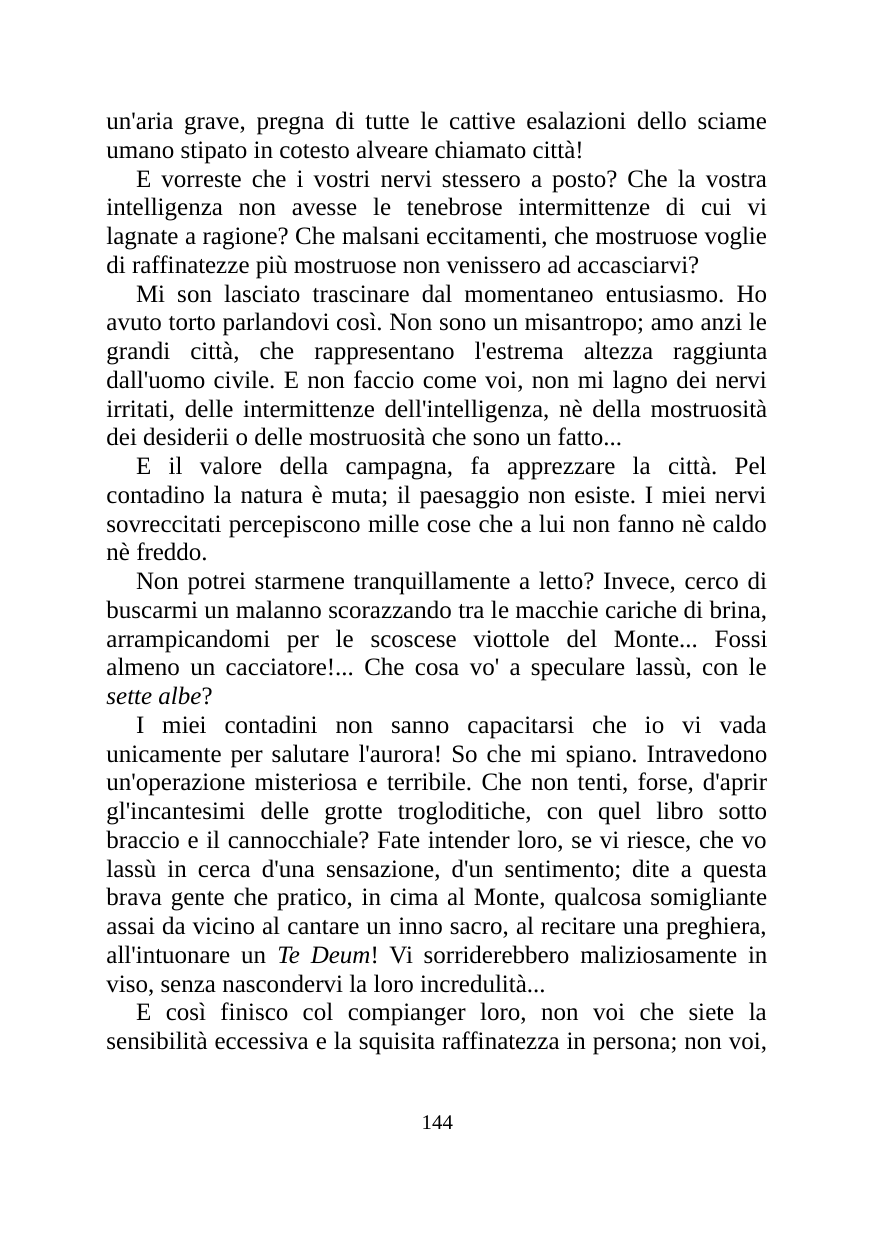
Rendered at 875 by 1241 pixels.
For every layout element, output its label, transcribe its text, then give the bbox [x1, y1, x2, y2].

text I miei contadini non sanno capacitarsi che io vi vada unicamente per salutare l'aurora! So che mi spiano. Intravedono un'operazione misteriosa e terribile. Che non tenti, forse, d'aprir gl'incantesimi delle grotte trogloditiche, con quel libro sotto braccio e il cannocchiale? Fate intender loro, se vi riesce, che vo lassù in cerca d'una sensazione, d'un sentimento; dite a questa brava gente che pratico, in cima al Monte, qualcosa somigliante assai da vicino al cantare un inno sacro, al recitare una preghiera, all'intuonare un Te Deum! Vi sorriderebbero maliziosamente in viso, senza nascondervi la loro incredulità... [106, 710, 768, 997]
text un'aria grave, pregna di tutte le cattive esalazioni dello sciame umano stipato in cotesto alveare chiamato città! [106, 106, 768, 164]
text E così finisco col compianger loro, non voi che siete la sensibilità eccessiva e la squisita raffinatezza in persona; non voi, [106, 997, 768, 1055]
text E vorreste che i vostri nervi stessero a posto? Che la vostra intelligenza non avesse le tenebrose intermittenze di cui vi lagnate a ragione? Che malsani eccitamenti, che mostruose voglie di raffinatezze più mostruose non venissero ad accasciarvi? [106, 164, 768, 279]
text Non potrei starmene tranquillamente a letto? Invece, cerco di buscarmi un malanno scorazzando tra le macchie cariche di brina, arrampicandomi per le scoscese viottole del Monte... Fossi almeno un cacciatore!... Che cosa vo' a speculare lassù, con le sette albe? [106, 566, 768, 710]
text Mi son lasciato trascinare dal momentaneo entusiasmo. Ho avuto torto parlandovi così. Non sono un misantropo; amo anzi le grandi città, che rappresentano l'estrema altezza raggiunta dall'uomo civile. E non faccio come voi, non mi lagno dei nervi irritati, delle intermittenze dell'intelligenza, nè della mostruosità dei desiderii o delle mostruosità che sono un fatto... [106, 279, 768, 451]
text E il valore della campagna, fa apprezzare la città. Pel contadino la natura è muta; il paesaggio non esiste. I miei nervi sovreccitati percepiscono mille cose che a lui non fanno nè caldo nè freddo. [106, 451, 768, 566]
